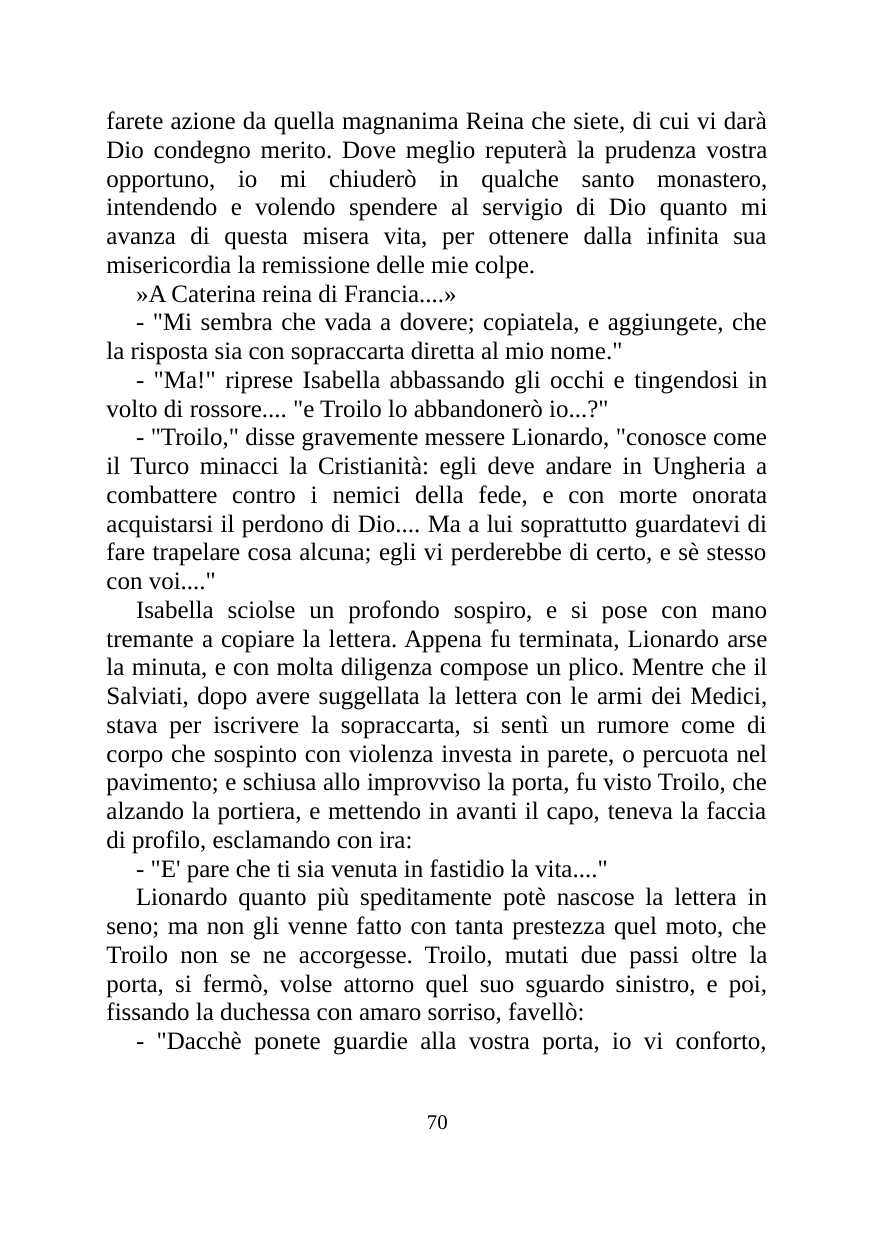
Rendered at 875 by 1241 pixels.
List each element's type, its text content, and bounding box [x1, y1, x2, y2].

text - "Ma!" riprese Isabella abbassando gli occhi e tingendosi in volto di rossore.... "e Troilo lo abbandonerò io...?" [106, 365, 768, 422]
text - "Troilo," disse gravemente messere Lionardo, "conosce come il Turco minacci la Cristianità: egli deve andare in Ungheria a combattere contro i nemici della fede, e con morte onorata acquistarsi il perdono di Dio.... Ma a lui soprattutto guardatevi di fare trapelare cosa alcuna; egli vi perderebbe di certo, e sè stesso con voi...." [106, 422, 768, 595]
text farete azione da quella magnanima Reina che siete, di cui vi darà Dio condegno merito. Dove meglio reputerà la prudenza vostra opportuno, io mi chiuderò in qualche santo monastero, intendendo e volendo spendere al servigio di Dio quanto mi avanza di questa misera vita, per ottenere dalla infinita sua misericordia la remissione delle mie colpe. [106, 106, 768, 279]
text - "Mi sembra che vada a dovere; copiatela, e aggiungete, che la risposta sia con sopraccarta diretta al mio nome." [106, 307, 768, 365]
text Isabella sciolse un profondo sospiro, e si pose con mano tremante a copiare la lettera. Appena fu terminata, Lionardo arse la minuta, e con molta diligenza compose un plico. Mentre che il Salviati, dopo avere suggellata la lettera con le armi dei Medici, stava per iscrivere la sopraccarta, si sentì un rumore come di corpo che sospinto con violenza investa in parete, o percuota nel pavimento; e schiusa allo improvviso la porta, fu visto Troilo, che alzando la portiera, e mettendo in avanti il capo, teneva la faccia di profilo, esclamando con ira: [106, 595, 768, 854]
text Lionardo quanto più speditamente potè nascose la lettera in seno; ma non gli venne fatto con tanta prestezza quel moto, che Troilo non se ne accorgesse. Troilo, mutati due passi oltre la porta, si fermò, volse attorno quel suo sguardo sinistro, e poi, fissando la duchessa con amaro sorriso, favellò: [106, 882, 768, 1026]
text - "E' pare che ti sia venuta in fastidio la vita...." [106, 854, 768, 882]
text - "Dacchè ponete guardie alla vostra porta, io vi conforto, [106, 1026, 768, 1055]
text »A Caterina reina di Francia....» [106, 279, 768, 307]
